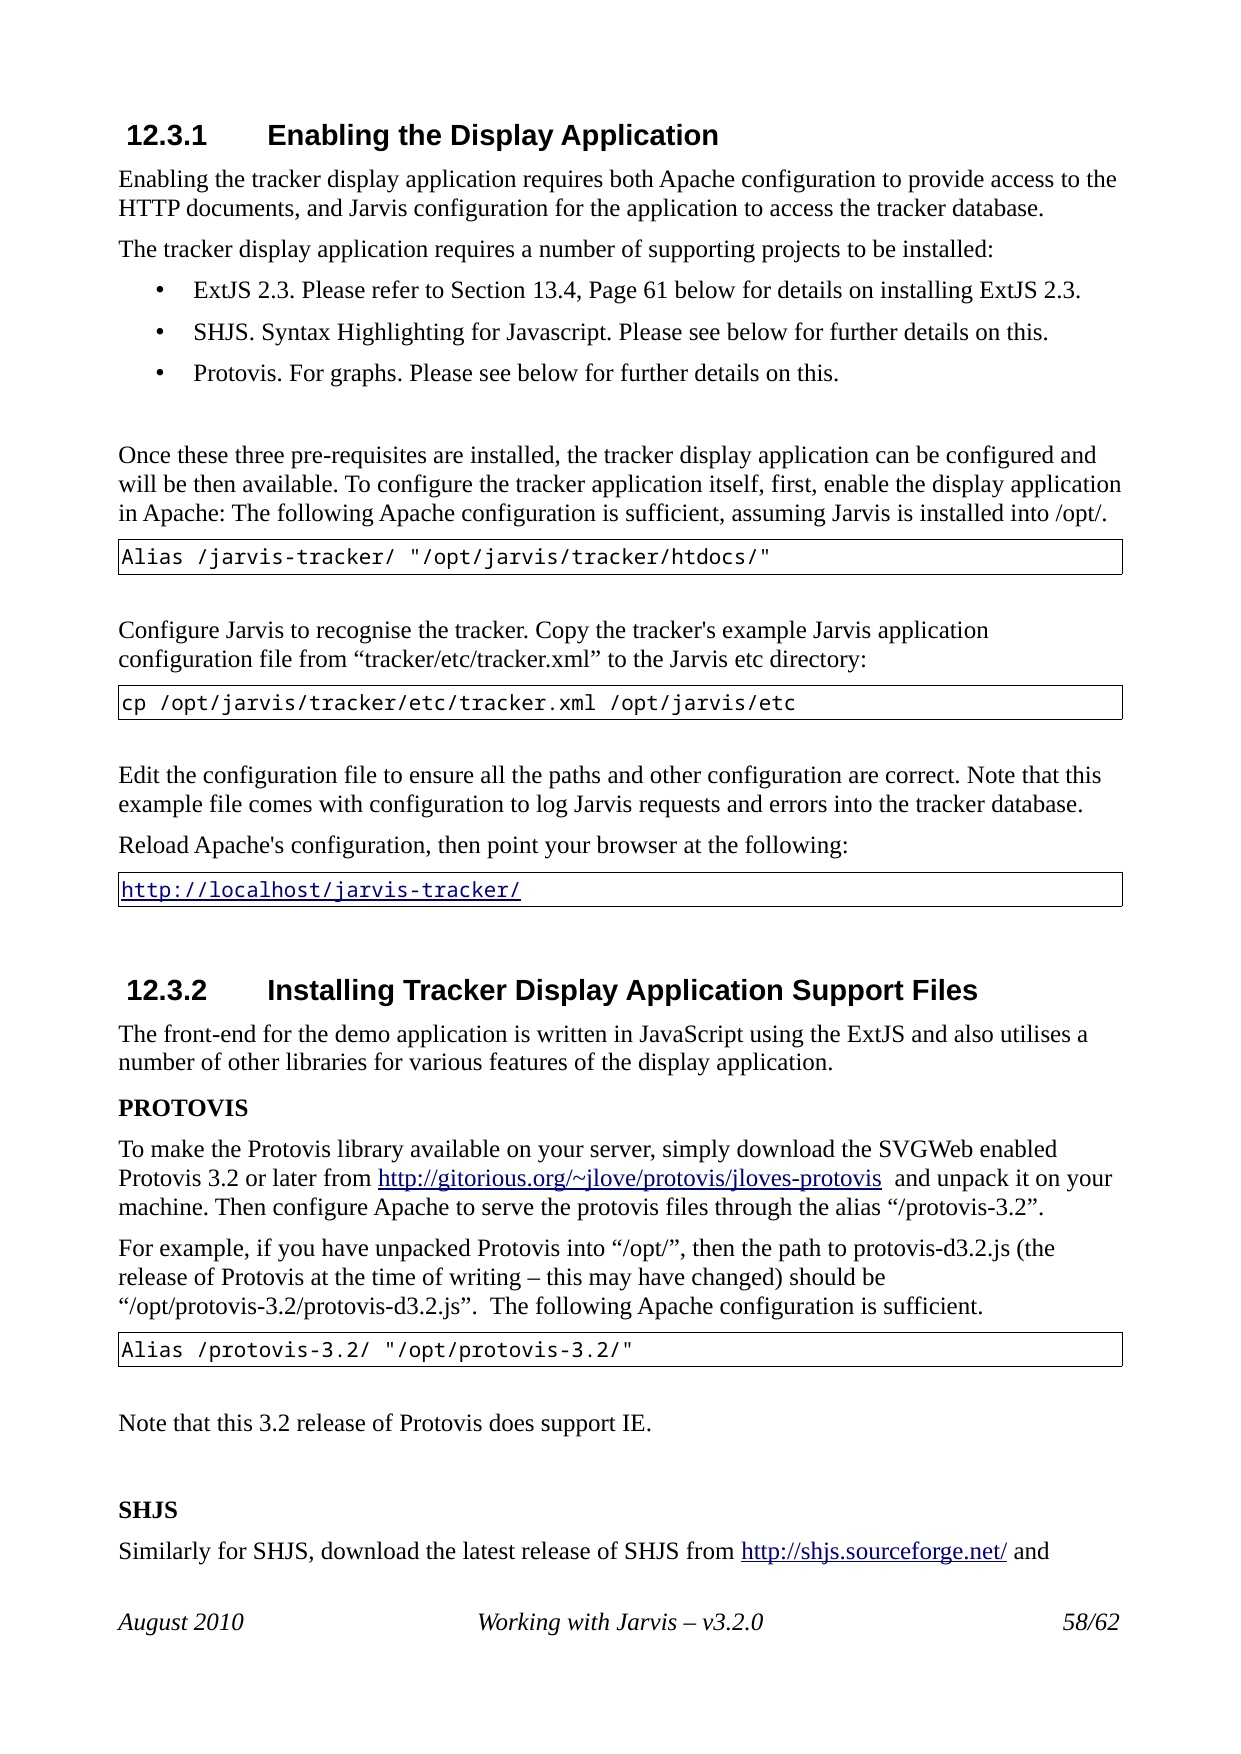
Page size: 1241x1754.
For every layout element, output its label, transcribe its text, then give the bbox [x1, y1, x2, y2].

text Edit the configuration file to ensure all the paths and other configuration are correct. Note that this example file comes with configuration to log Jarvis requests and errors into the tracker database. [118, 761, 1122, 818]
text Enabling the tracker display application requires both Apache configuration to provide access to the HTTP documents, and Jarvis configuration for the application to access the tracker database. [118, 164, 1122, 222]
text The tracker display application requires a number of supporting projects to be installed: [118, 234, 1122, 263]
text Similarly for SHJS, download the latest release of SHJS from http://shjs.sourceforge.net/ and [118, 1536, 1122, 1565]
text The front-end for the demo application is written in JavaScript using the ExtJS and also utilises a number of other libraries for various features of the display application. [118, 1019, 1122, 1076]
text Once these three pre-requisites are installed, the tracker display application can be configured and will be then available. To configure the tracker application itself, first, enable the display application in Apache: The following Apache configuration is sufficient, assuming Jarvis is installed into /opt/. [118, 440, 1122, 527]
text To make the Protovis library available on your server, simply download the SVGWeb enabled Protovis 3.2 or later from http://gitorious.org/~jlove/protovis/jloves-protovis and unpack it on your machine. Then configure Apache to serve the protovis files through the alias “/protovis-3.2”. [118, 1134, 1122, 1221]
text Reload Apache's configuration, then point your browser at the following: [118, 831, 1122, 859]
text cp /opt/jarvis/tracker/etc/tracker.xml /opt/jarvis/etc [119, 686, 1122, 719]
text Configure Jarvis to recognise the tracker. Copy the tracker's example Jarvis application configuration file from “tracker/etc/tracker.xml” to the Jarvis etc directory: [118, 615, 1122, 672]
text Note that this 3.2 release of Protovis does support IE. [118, 1408, 1122, 1436]
text Alias /protovis-3.2/ "/opt/protovis-3.2/" [119, 1333, 1122, 1366]
text http://localhost/jarvis-tracker/ [119, 873, 1122, 906]
list ExtJS 2.3. Please refer to Section 13.4, Page 59 below for details on installing ExtJS 2.3. [156, 275, 1122, 304]
text For example, if you have unpacked Protovis into “/opt/”, then the path to protovis-d3.2.js (the release of Protovis at the time of writing – this may have changed) should be “/opt/protovis-3.2/protovis-d3.2.js”. The following Apache configuration is sufficient. [118, 1233, 1122, 1319]
list Protovis. For graphs. Please see below for further details on this. [156, 358, 1122, 387]
subtitle SHJS [118, 1495, 1122, 1524]
subtitle Installing Tracker Display Application Support Files [118, 973, 1122, 1006]
subtitle PROTOVIS [118, 1093, 1122, 1122]
subtitle Enabling the Display Application [118, 118, 1122, 152]
text Alias /jarvis-tracker/ "/opt/jarvis/tracker/htdocs/" [119, 540, 1122, 574]
list SHJS. Syntax Highlighting for Javascript. Please see below for further details on this. [156, 317, 1122, 345]
